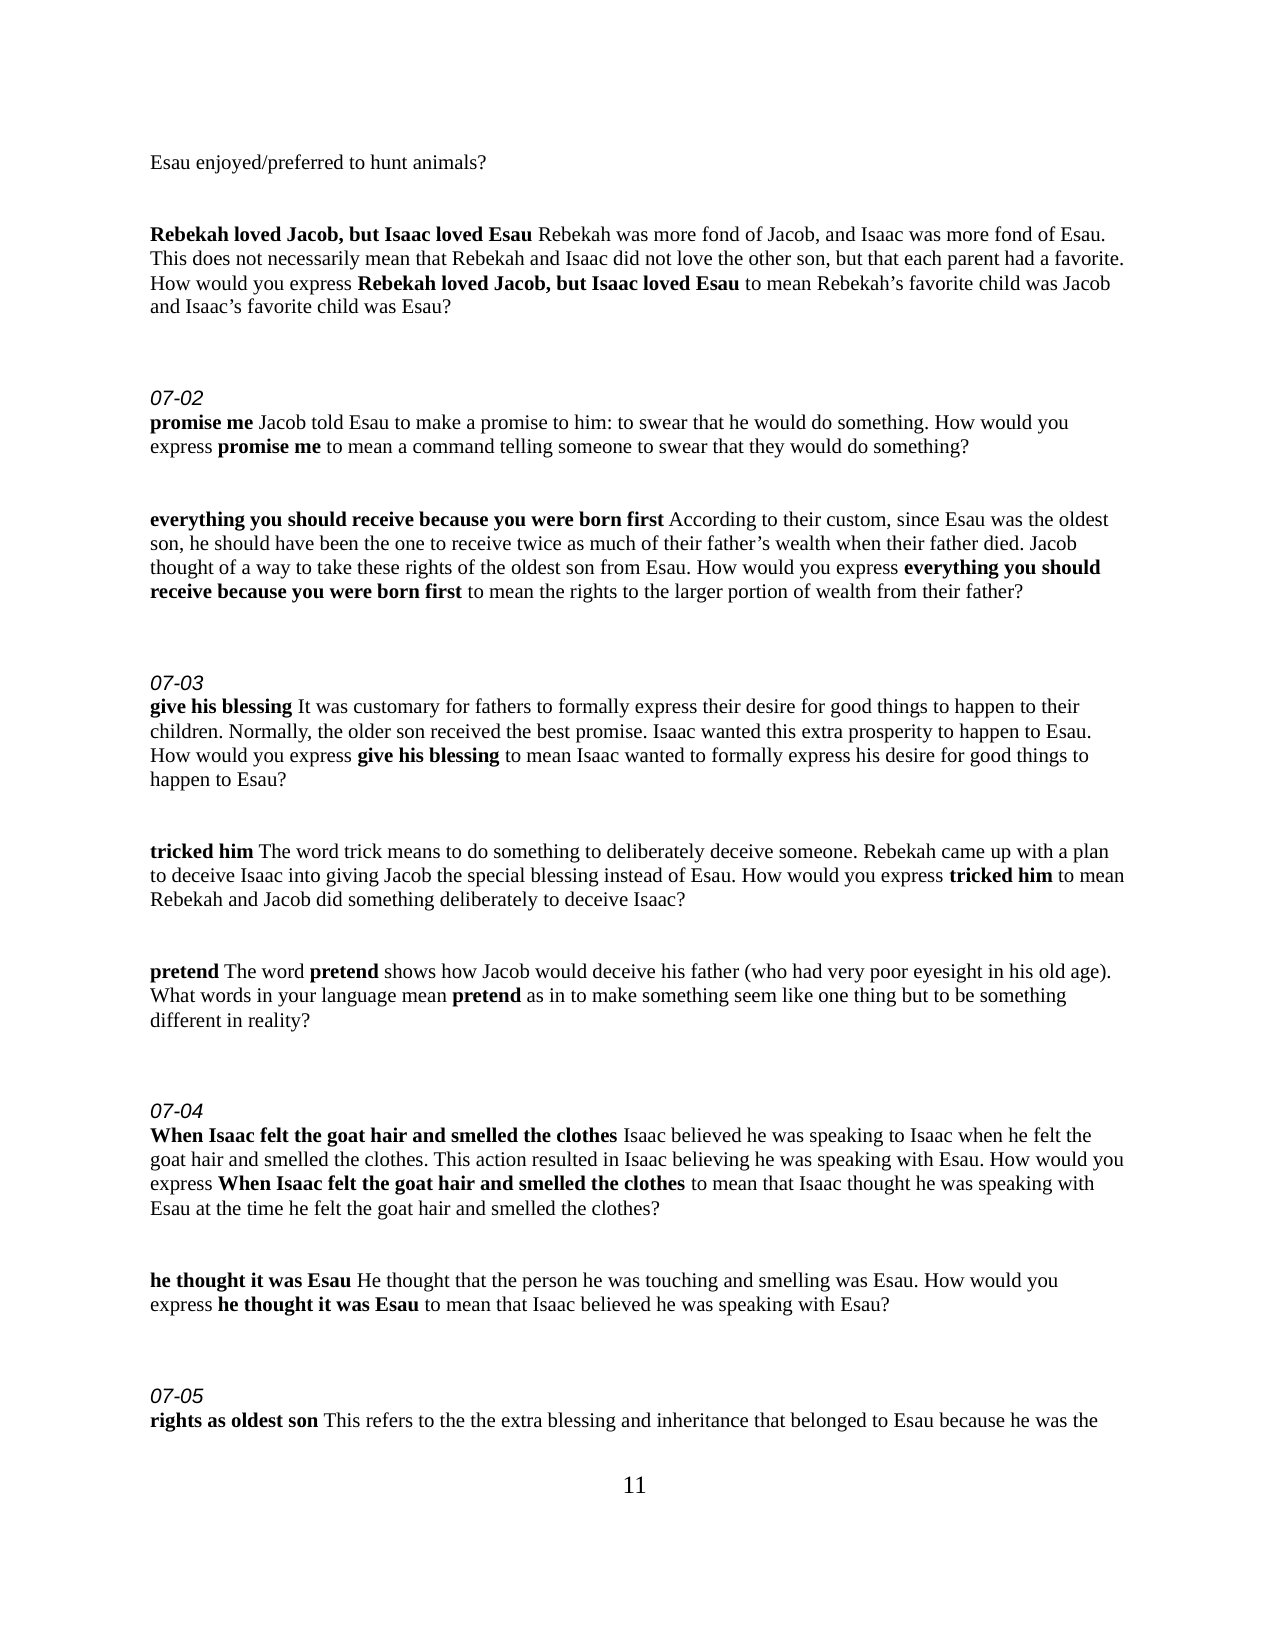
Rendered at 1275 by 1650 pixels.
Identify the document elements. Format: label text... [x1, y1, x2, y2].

text everything you should receive because you were born first According to their custom, since Esau was the oldest son, he should have been the one to receive twice as much of their father’s wealth when their father died. Jacob thought of a way to take these rights of the oldest son from Esau. How would you express everything you should receive because you were born first to mean the rights to the larger portion of wealth from their father? [150, 507, 1125, 603]
subtitle 07-02 [150, 386, 1125, 410]
text pretend The word pretend shows how Jacob would deceive his father (who had very poor eyesight in his old age). What words in your language mean pretend as in to make something seem like one thing but to be something different in reality? [150, 959, 1125, 1032]
subtitle 07-05 [150, 1383, 1125, 1407]
text Esau enjoyed/preferred to hunt animals? [150, 150, 1125, 174]
text promise me Jacob told Esau to make a promise to him: to swear that he would do something. How would you express promise me to mean a command telling someone to swear that they would do something? [150, 410, 1125, 458]
text tricked him The word trick means to do something to deliberately deceive someone. Rebekah came up with a plan to deceive Isaac into giving Jacob the special blessing instead of Esau. How would you express tricked him to mean Rebekah and Jacob did something deliberately to deceive Isaac? [150, 839, 1125, 911]
text he thought it was Esau He thought that the person he was touching and smelling was Esau. How would you express he thought it was Esau to mean that Isaac believed he was speaking with Esau? [150, 1268, 1125, 1316]
subtitle 07-04 [150, 1099, 1125, 1123]
text When Isaac felt the goat hair and smelled the clothes Isaac believed he was speaking to Isaac when he felt the goat hair and smelled the clothes. This action resulted in Isaac believing he was speaking with Esau. How would you express When Isaac felt the goat hair and smelled the clothes to mean that Isaac thought he was speaking with Esau at the time he felt the goat hair and smelled the clothes? [150, 1123, 1125, 1219]
text rights as oldest son This refers to the the extra blessing and inheritance that belonged to Esau because he was the [150, 1407, 1125, 1432]
text Rebekah loved Jacob, but Isaac loved Esau Rebekah was more fond of Jacob, and Isaac was more fond of Esau. This does not necessarily mean that Rebekah and Isaac did not love the other son, but that each parent had a favorite. How would you express Rebekah loved Jacob, but Isaac loved Esau to mean Rebekah’s favorite child was Jacob and Isaac’s favorite child was Esau? [150, 222, 1125, 318]
text give his blessing It was customary for fathers to formally express their desire for good things to happen to their children. Normally, the older son received the best promise. Isaac wanted this extra prosperity to happen to Esau. How would you express give his blessing to mean Isaac wanted to formally express his desire for good things to happen to Esau? [150, 694, 1125, 791]
subtitle 07-03 [150, 671, 1125, 694]
